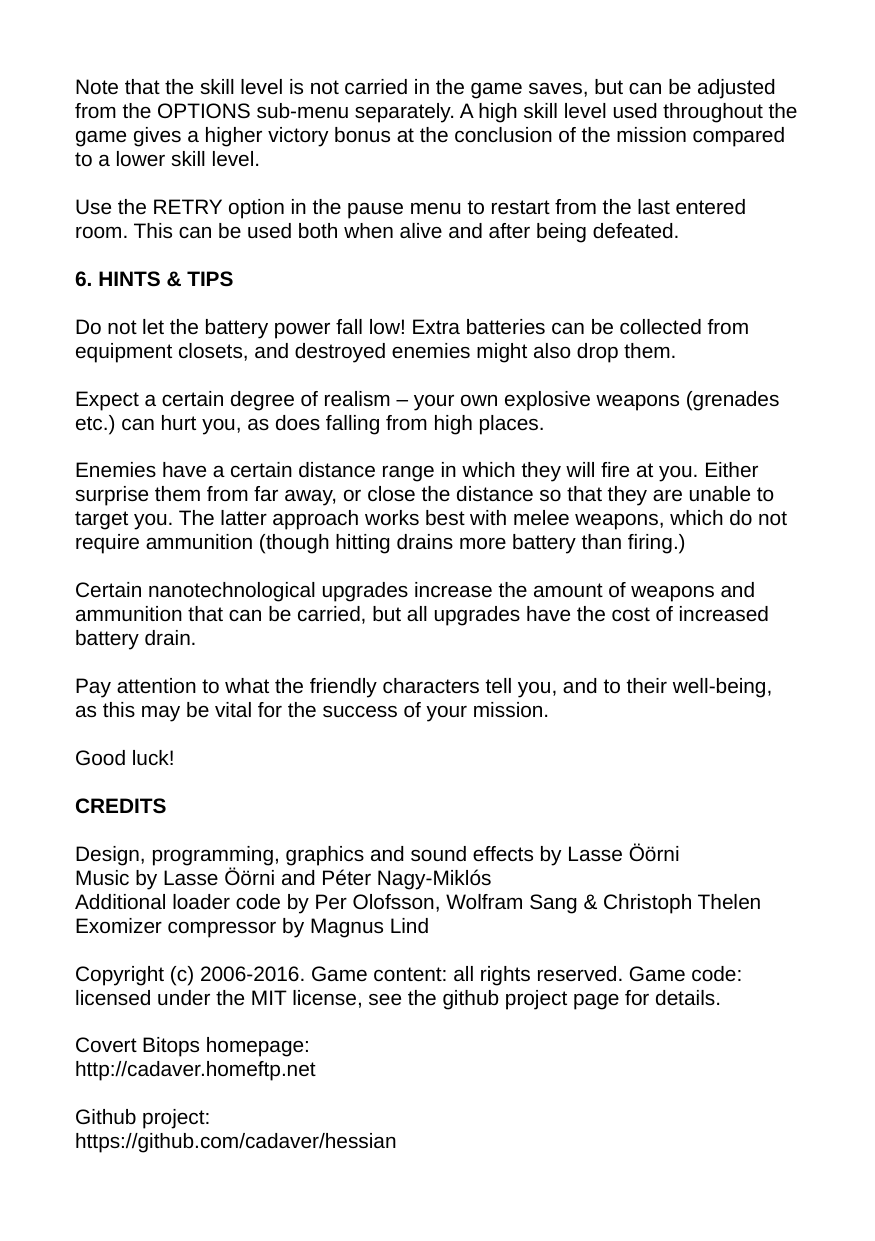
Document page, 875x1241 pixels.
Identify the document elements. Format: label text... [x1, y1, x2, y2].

text Do not let the battery power fall low! Extra batteries can be collected from equipment closets, and destroyed enemies might also drop them. [75, 314, 799, 362]
text Pay attention to what the friendly characters tell you, and to their well-being, as this may be vital for the success of your mission. [75, 674, 799, 722]
text Expect a certain degree of realism – your own explosive weapons (grenades etc.) can hurt you, as does falling from high places. [75, 386, 799, 434]
text Copyright (c) 2006-2016. Game content: all rights reserved. Game code: licensed under the MIT license, see the github project page for details. [75, 961, 799, 1009]
text Good luck! [75, 746, 799, 770]
text Design, programming, graphics and sound effects by Lasse Öörni [75, 842, 799, 866]
text Note that the skill level is not carried in the game saves, but can be adjusted from the OPTIONS sub-menu separately. A high skill level used throughout the game gives a higher victory bonus at the conclusion of the mission compared to a lower skill level. [75, 75, 799, 171]
text CREDITS [75, 794, 799, 818]
text http://cadaver.homeftp.net [75, 1057, 799, 1081]
text Github project: [75, 1105, 799, 1129]
text Use the RETRY option in the pause menu to restart from the last entered room. This can be used both when alive and after being defeated. [75, 195, 799, 243]
text Covert Bitops homepage: [75, 1033, 799, 1057]
text 6. HINTS & TIPS [75, 267, 799, 291]
text Enemies have a certain distance range in which they will fire at you. Either surprise them from far away, or close the distance so that they are unable to target you. The latter approach works best with melee weapons, which do not require ammunition (though hitting drains more battery than firing.) [75, 458, 799, 554]
text Certain nanotechnological upgrades increase the amount of weapons and ammunition that can be carried, but all upgrades have the cost of increased battery drain. [75, 578, 799, 650]
text https://github.com/cadaver/hessian [75, 1129, 799, 1153]
text Music by Lasse Öörni and Péter Nagy-Miklós [75, 866, 799, 889]
text Additional loader code by Per Olofsson, Wolfram Sang & Christoph Thelen [75, 889, 799, 913]
text Exomizer compressor by Magnus Lind [75, 913, 799, 937]
